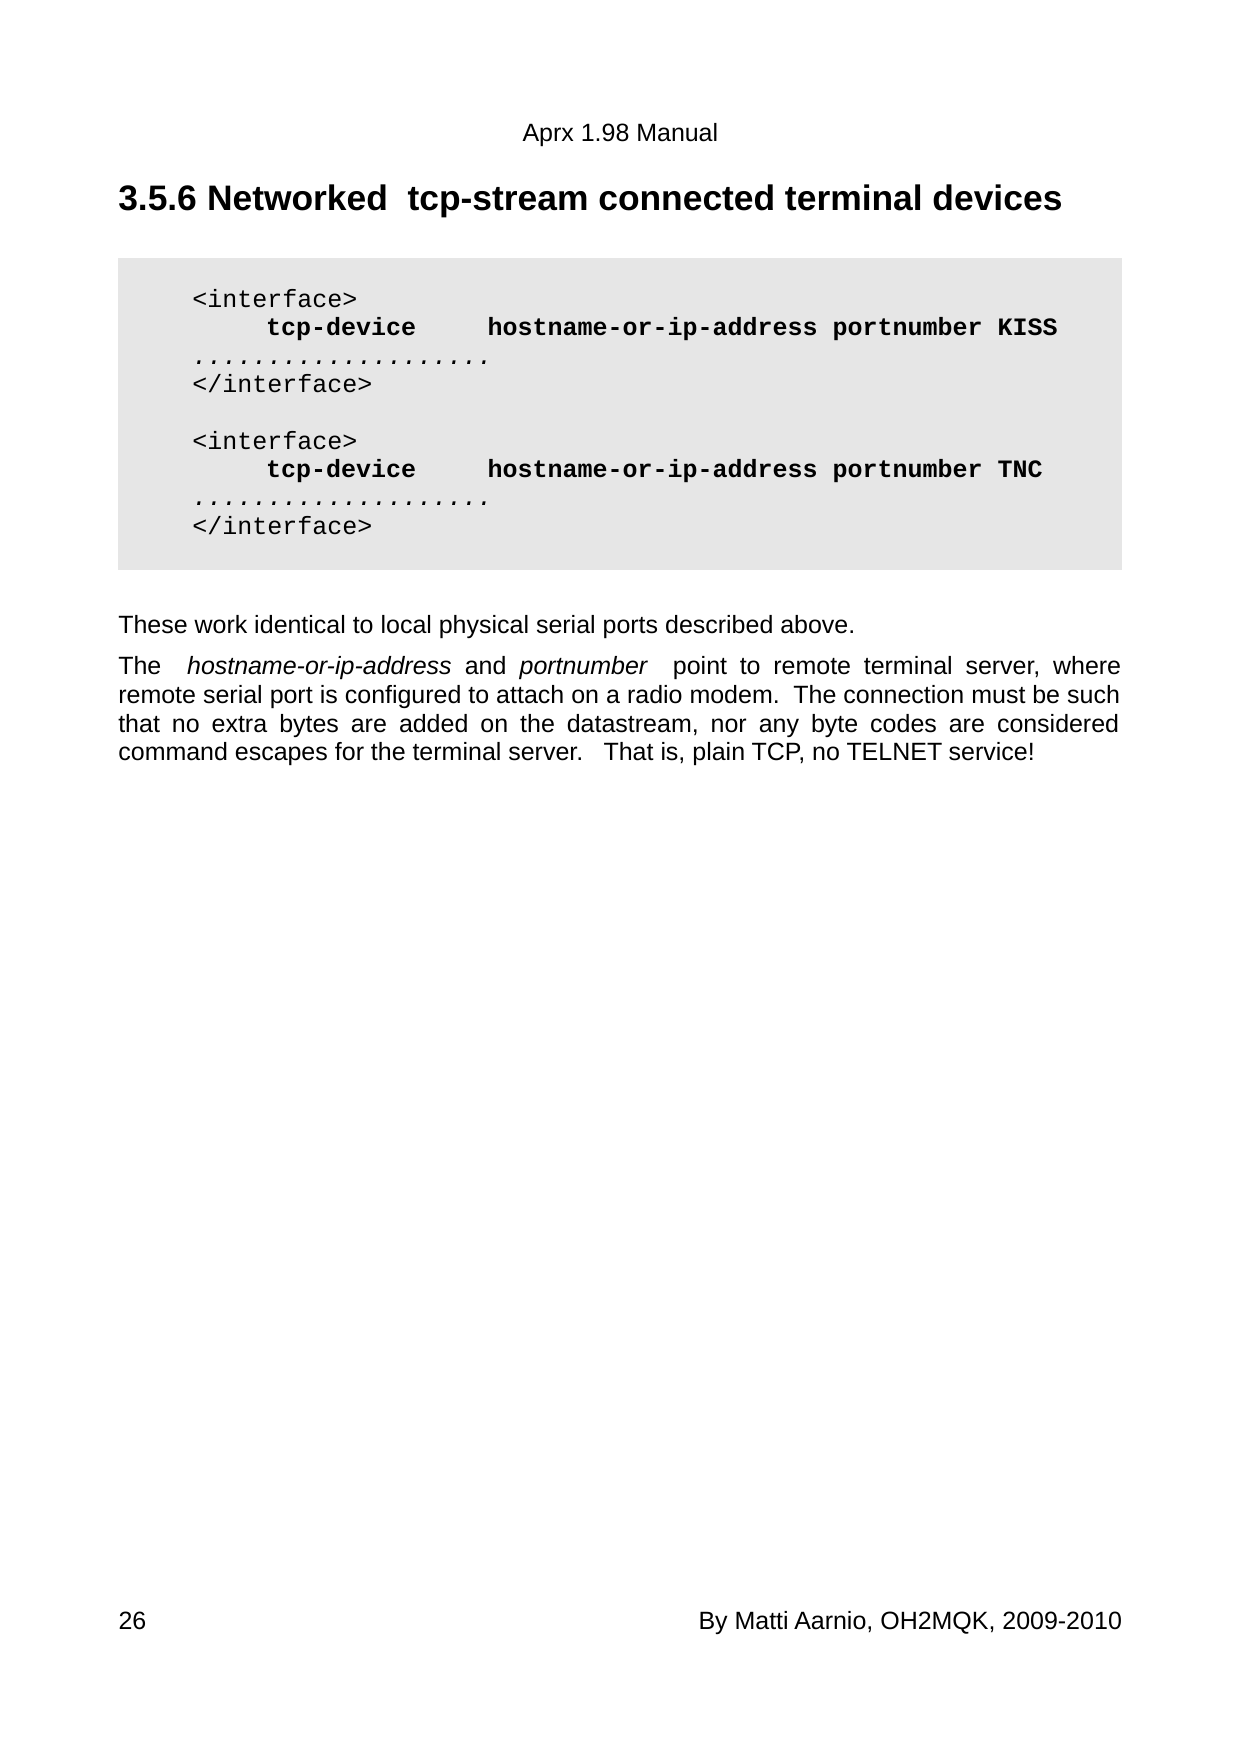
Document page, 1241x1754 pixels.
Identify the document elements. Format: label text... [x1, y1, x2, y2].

text tcp-device hostname-or-ip-address portnumber TNC [118, 457, 1122, 485]
text The hostname-or-ip-address and portnumber point to remote terminal server, where remote serial port is configured to attach on a radio modem. The connection must be such that no extra bytes are added on the datastream, nor any byte codes are considered command escapes for the terminal server. That is, plain TCP, no TELNET service! [118, 651, 1122, 766]
text <interface> [118, 287, 1122, 315]
text These work identical to local physical serial ports described above. [118, 611, 1122, 639]
text .................... [118, 485, 1122, 513]
text .................... [118, 343, 1122, 372]
text tcp-device hostname-or-ip-address portnumber KISS [118, 315, 1122, 343]
subtitle Networked tcp-stream connected terminal devices [118, 177, 1122, 218]
text </interface> [118, 513, 1122, 542]
text <interface> [118, 428, 1122, 457]
text </interface> [118, 372, 1122, 400]
